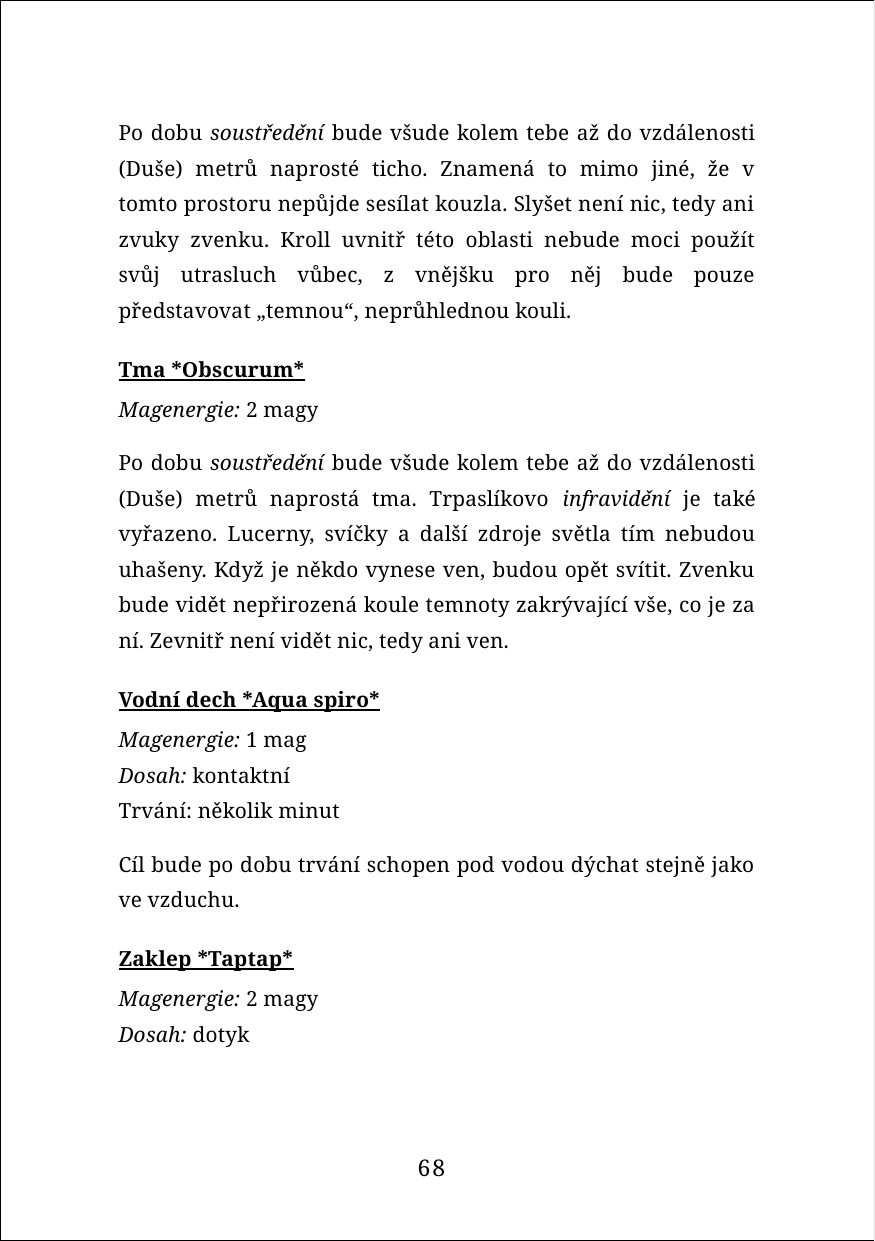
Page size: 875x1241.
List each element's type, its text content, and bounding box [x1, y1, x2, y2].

subtitle Zaklep *Taptap* [118, 944, 756, 973]
text Magenergie: 2 magy Dosah: dotyk [118, 984, 756, 1048]
text Po dobu soustředění bude všude kolem tebe až do vzdálenosti (Duše) metrů naprosté ticho. Znamená to mimo jiné, že v tomto prostoru nepůjde sesílat kouzla. Slyšet není nic, tedy ani zvuky zvenku. Kroll uvnitř této oblasti nebude moci použít svůj utrasluch vůbec, z vnějšku pro něj bude pouze představovat „temnou“, neprůhlednou kouli. [118, 118, 756, 324]
text Po dobu soustředění bude všude kolem tebe až do vzdálenosti (Duše) metrů naprostá tma. Trpaslíkovo infravidění je také vyřazeno. Lucerny, svíčky a další zdroje světla tím nebudou uhašeny. Když je někdo vynese ven, budou opět svítit. Zvenku bude vidět nepřirozená koule temnoty zakrývající vše, co je za ní. Zevnitř není vidět nic, tedy ani ven. [118, 448, 756, 654]
text Magenergie: 1 mag Dosah: kontaktní Trvání: několik minut [118, 725, 756, 825]
subtitle Vodní dech *Aqua spiro* [118, 685, 756, 714]
subtitle Tma *Obscurum* [118, 355, 756, 383]
text Magenergie: 2 magy [118, 395, 756, 424]
text Cíl bude po dobu trvání schopen pod vodou dýchat stejně jako ve vzduchu. [118, 850, 756, 914]
